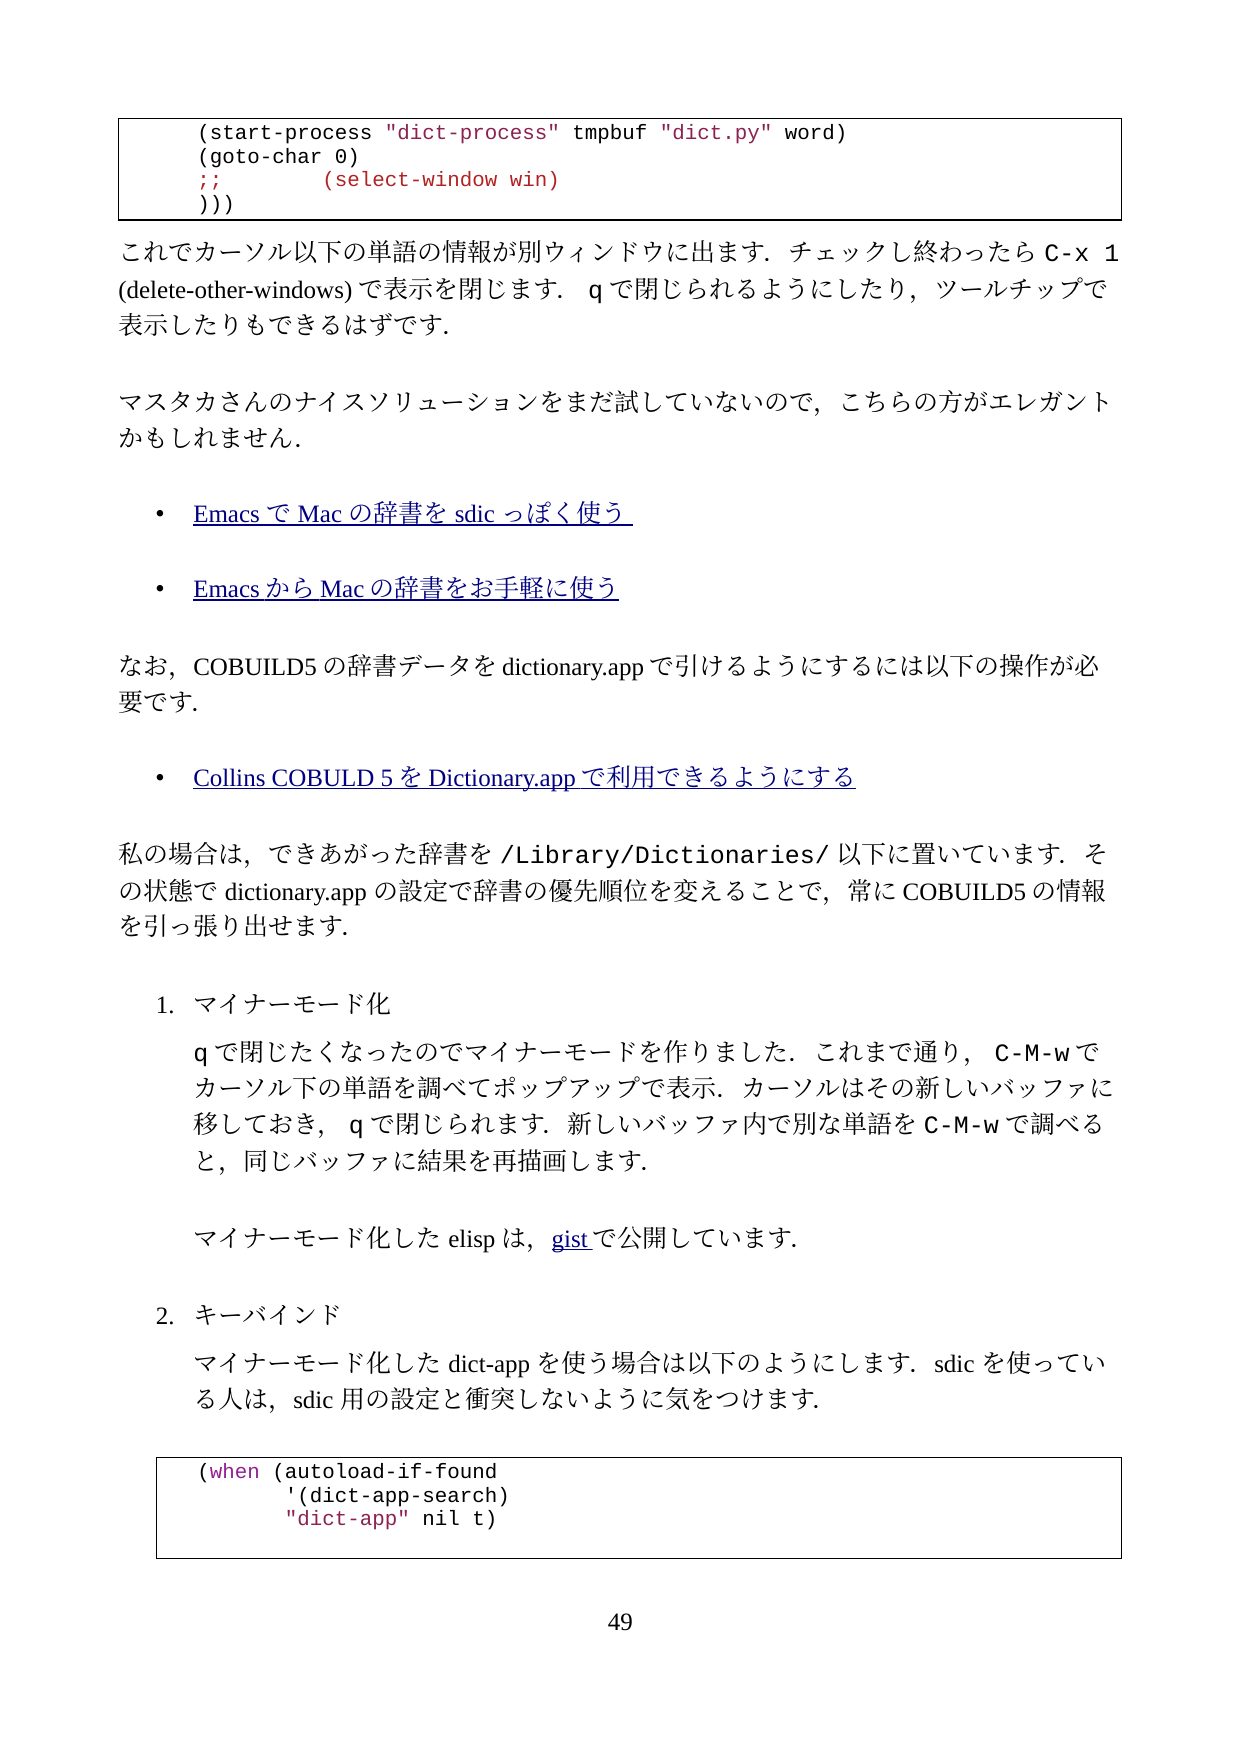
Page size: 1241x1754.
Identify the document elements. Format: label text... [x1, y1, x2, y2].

list Collins COBULD 5をDictionary.appで利用できるようにする [156, 759, 1122, 822]
list q で閉じたくなったのでマイナーモードを作りました．これまで通り， C-M-w でカーソル下の単語を調べてポップアップで表示．カーソルはその新しいバッファに移しておき， q で閉じられます．新しいバッファ内で別な単語を C-M-w で調べると，同じバッファに結果を再描画します． [156, 1033, 1122, 1206]
list EmacsからMacの辞書をお手軽に使う [156, 571, 1122, 634]
list (when (autoload-if-found [157, 1458, 1121, 1481]
text ))) [119, 189, 1121, 219]
list "dict-app" nil t) [157, 1504, 1121, 1528]
text マスタカさんのナイスソリューションをまだ試していないので，こちらの方がエレガントかもしれません． [118, 383, 1122, 483]
list マイナーモード化 [156, 984, 1122, 1020]
text 私の場合は，できあがった辞書を /Library/Dictionaries/ 以下に置いています．その状態で dictionary.app の設定で辞書の優先順位を変えることで，常にCOBUILD5の情報を引っ張り出せます． [118, 835, 1122, 972]
text (start-process "dict-process" tmpbuf "dict.py" word) [119, 119, 1121, 142]
list マイナーモード化した dict-app を使う場合は以下のようにします．sdic を使っている人は，sdic 用の設定と衝突しないように気をつけます． [156, 1344, 1122, 1444]
text なお，COBUILD5の辞書データをdictionary.appで引けるようにするには以下の操作が必要です． [118, 646, 1122, 747]
list マイナーモード化した elisp は，gistで公開しています． [156, 1218, 1122, 1283]
list '(dict-app-search) [157, 1481, 1121, 1504]
list Emacs で Mac の辞書を sdic っぽく使う [156, 496, 1122, 559]
text これでカーソル以下の単語の情報が別ウィンドウに出ます．チェックし終わったら C-x 1 (delete-other-windows) で表示を閉じます． q で閉じられるようにしたり，ツールチップで表示したりもできるはずです． [118, 233, 1122, 370]
text (goto-char 0) [119, 142, 1121, 165]
list キーバインド [156, 1296, 1122, 1331]
text ;; (select-window win) [119, 165, 1121, 189]
